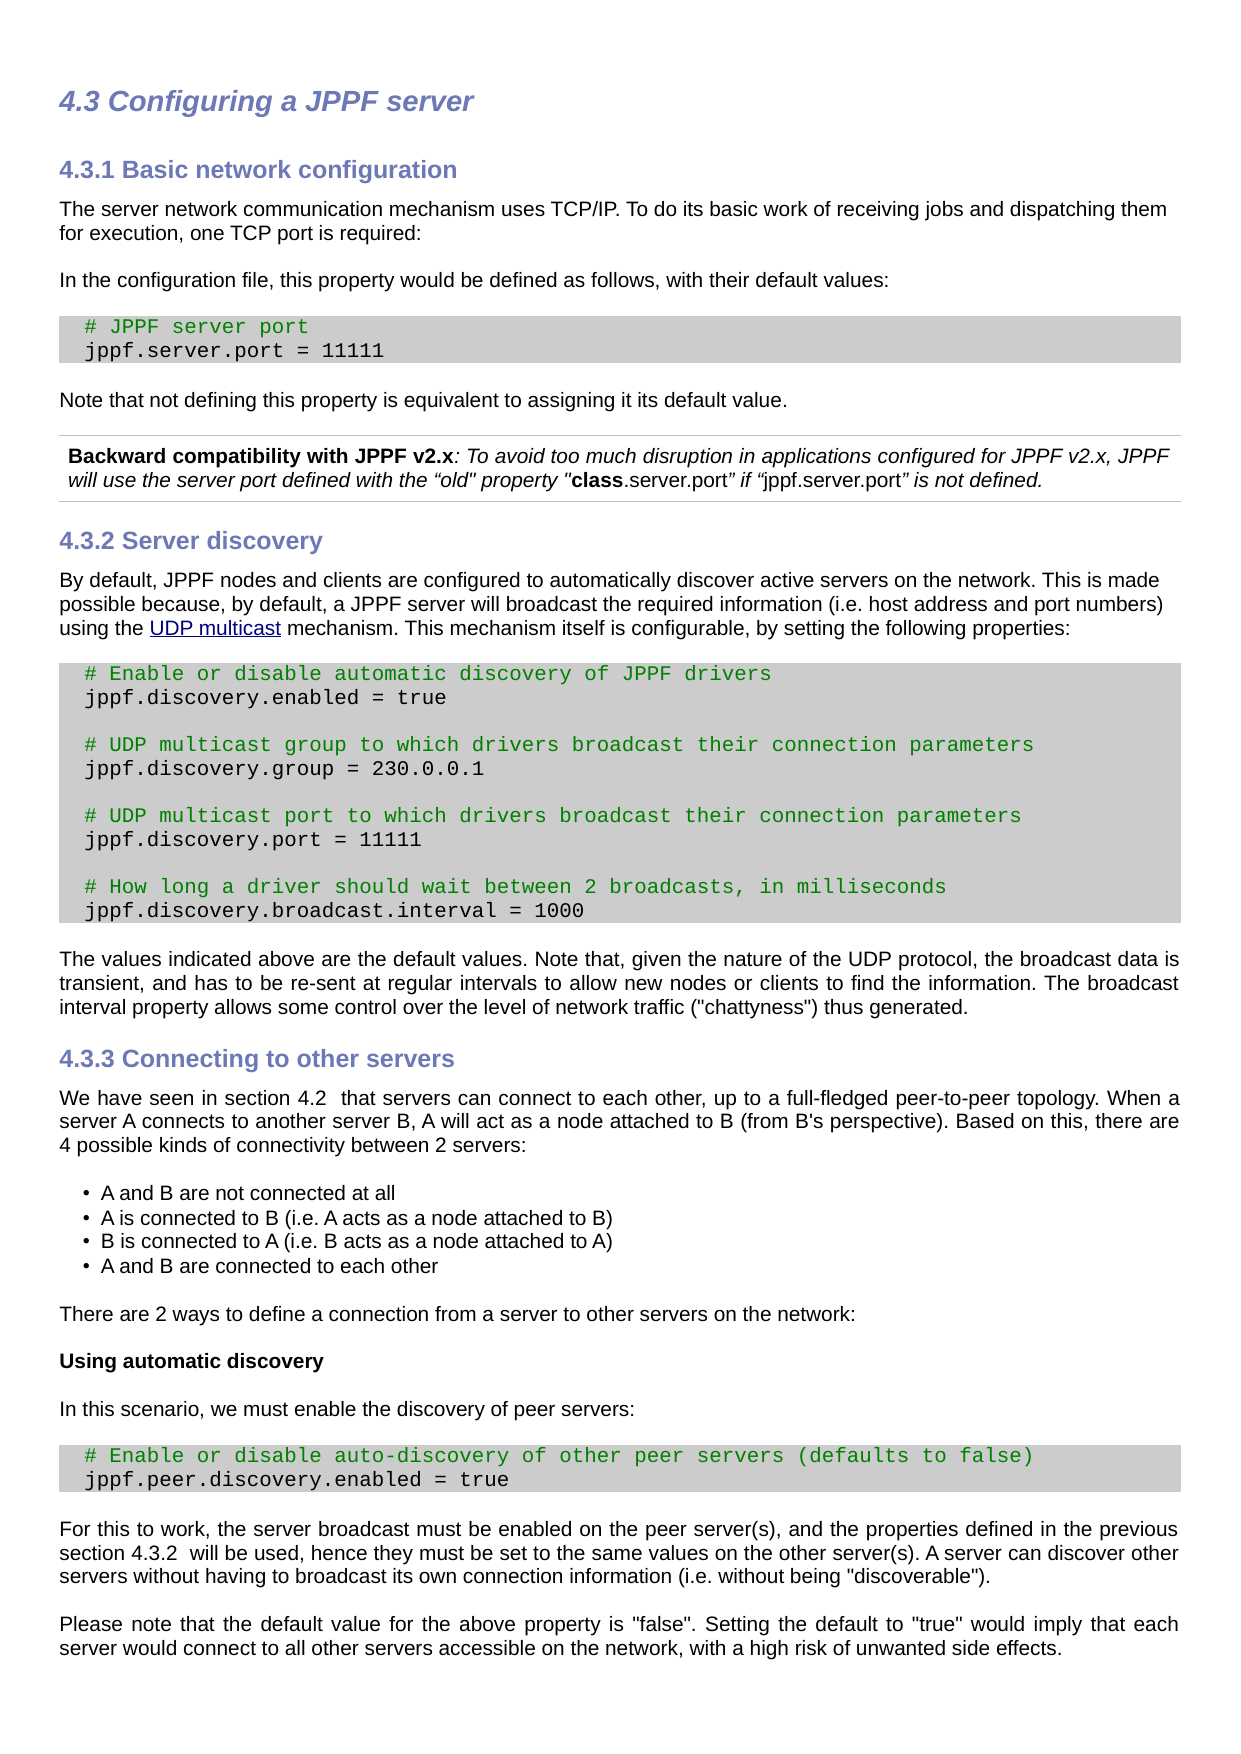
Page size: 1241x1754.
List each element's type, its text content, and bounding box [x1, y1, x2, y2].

text By default, JPPF nodes and clients are configured to automatically discover active servers on the network. This is made possible because, by default, a JPPF server will broadcast the required information (i.e. host address and port numbers) using the UDP multicast mechanism. This mechanism itself is configurable, by setting the following properties: [59, 567, 1181, 639]
text The server network communication mechanism uses TCP/IP. To do its basic work of receiving jobs and dispatching them for execution, one TCP port is required: [59, 196, 1181, 244]
text There are 2 ways to define a connection from a server to other servers on the network: [59, 1301, 1181, 1325]
text # Enable or disable auto-discovery of other peer servers (defaults to false) [59, 1445, 1181, 1469]
text In the configuration file, this property would be defined as follows, with their default values: [59, 268, 1181, 292]
list A and B are not connected at all [83, 1181, 1181, 1205]
text The values indicated above are the default values. Note that, given the nature of the UDP protocol, the broadcast data is transient, and has to be re-sent at regular intervals to allow new nodes or clients to find the information. The broadcast interval property allows some control over the level of network traffic ("chattyness") thus generated. [59, 947, 1181, 1019]
subtitle Connecting to other servers [59, 1044, 1181, 1073]
text Backward compatibility with JPPF v2.x: To avoid too much disruption in applications configured for JPPF v2.x, JPPF will use the server port defined with the “old" property "class.server.port” if “jppf.server.port” is not defined. [59, 436, 1181, 501]
text Note that not defining this property is equivalent to assigning it its default value. [59, 387, 1181, 411]
text # Enable or disable automatic discovery of JPPF drivers jppf.discovery.enabled = true [59, 663, 1181, 711]
text jppf.peer.discovery.enabled = true [59, 1469, 1181, 1492]
list A is connected to B (i.e. A acts as a node attached to B) [83, 1205, 1181, 1229]
subtitle Server discovery [59, 526, 1181, 555]
list B is connected to A (i.e. B acts as a node attached to A) [83, 1229, 1181, 1253]
text jppf.server.port = 11111 [59, 340, 1181, 363]
subtitle Basic network configuration [59, 155, 1181, 184]
subtitle Configuring a JPPF server [59, 84, 1181, 118]
list A and B are connected to each other [83, 1253, 1181, 1277]
text Please note that the default value for the above property is "false". Setting the default to "true" would imply that each server would connect to all other servers accessible on the network, with a high risk of unwanted side effects. [59, 1612, 1181, 1660]
text For this to work, the server broadcast must be enabled on the peer server(s), and the properties defined in the previous section 4.3.2 will be used, hence they must be set to the same values on the other server(s). A server can discover other servers without having to broadcast its own connection information (i.e. without being "discoverable"). [59, 1516, 1181, 1588]
text Using automatic discovery [59, 1349, 1181, 1373]
text # JPPF server port [59, 316, 1181, 340]
text We have seen in section 4.2 that servers can connect to each other, up to a full-fledged peer-to-peer topology. When a server A connects to another server B, A will act as a node attached to B (from B's perspective). Based on this, there are 4 possible kinds of connectivity between 2 servers: [59, 1085, 1181, 1157]
text In this scenario, we must enable the discovery of peer servers: [59, 1397, 1181, 1421]
text # UDP multicast group to which drivers broadcast their connection parameters jppf.discovery.group = 230.0.0.1 # UDP multicast port to which drivers broadcast their connection parameters jppf.discovery.port = 11111 # How long a driver should wait between 2 broadcasts, in milliseconds jppf.discovery.broadcast.interval = 1000 [59, 734, 1181, 923]
